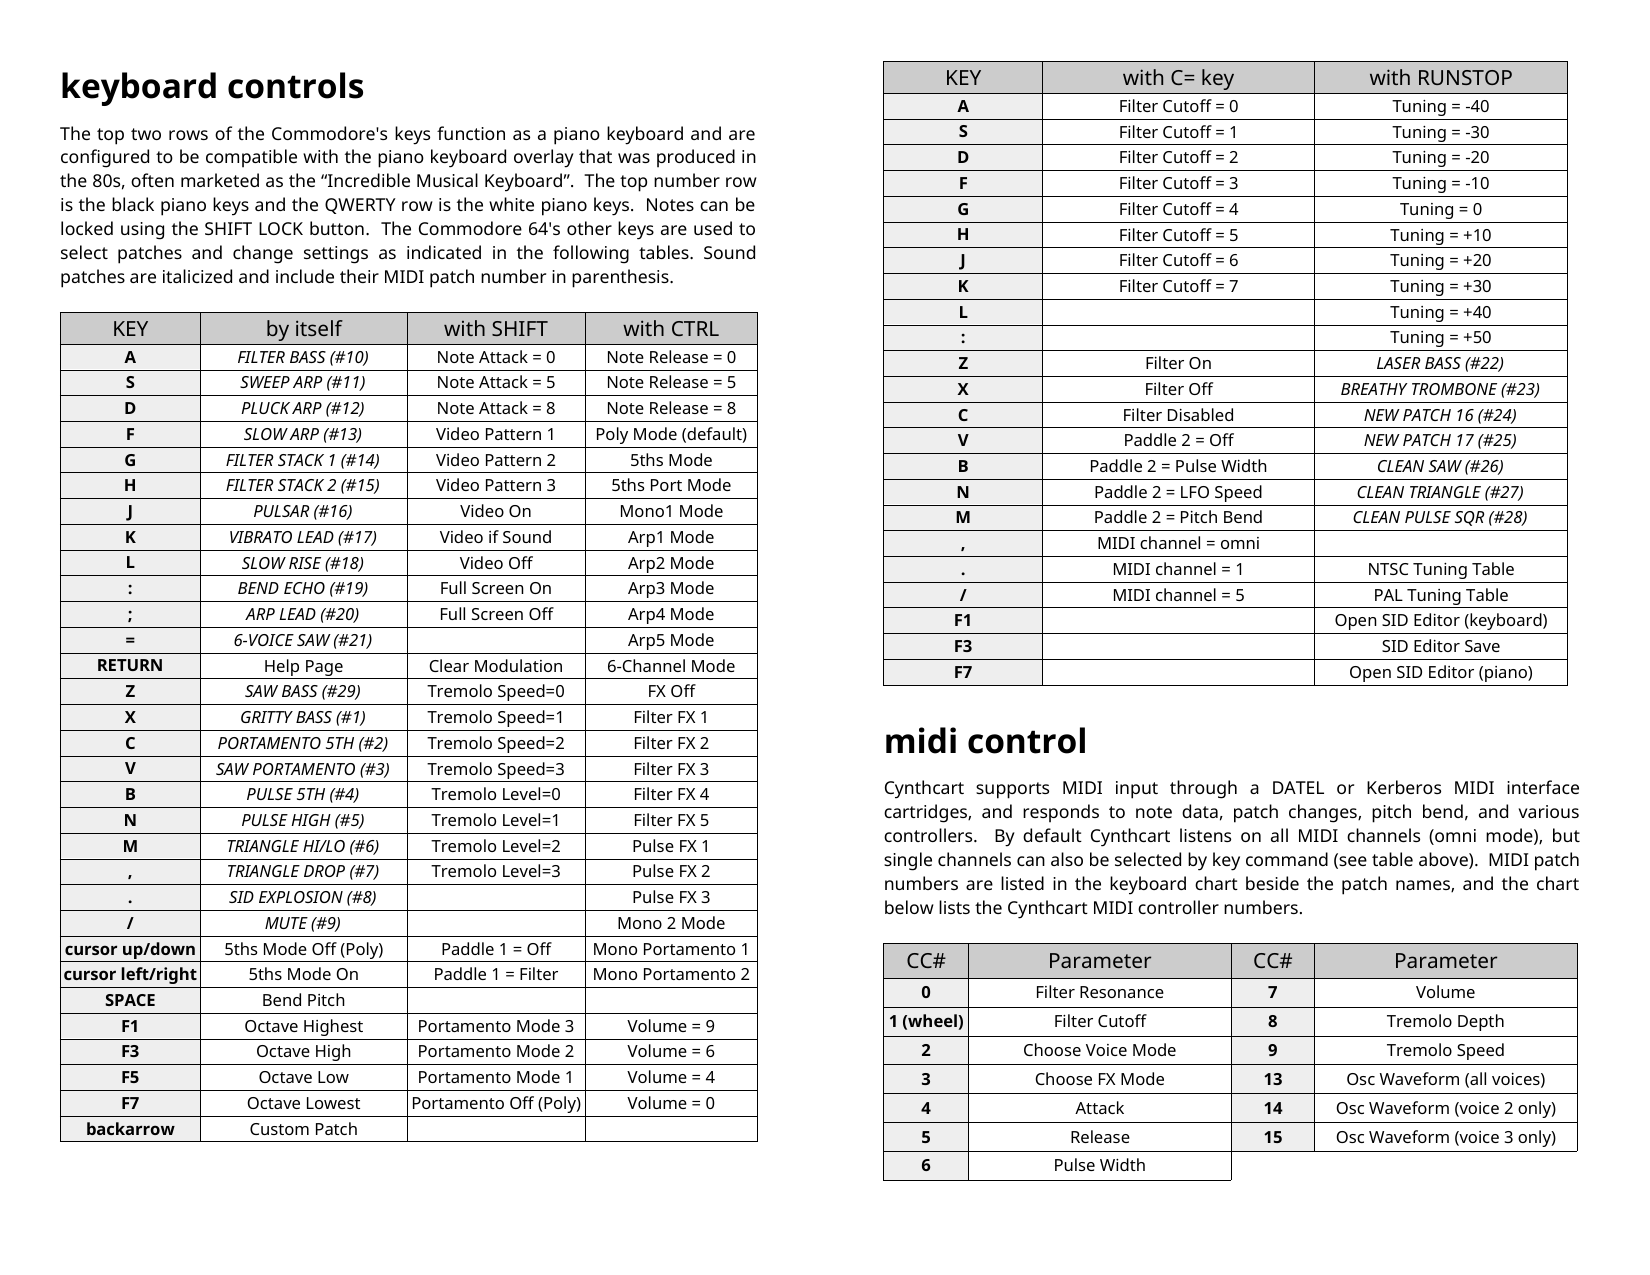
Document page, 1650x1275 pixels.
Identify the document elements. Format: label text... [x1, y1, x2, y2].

table_cell . [884, 557, 1042, 582]
table_cell VIBRATO LEAD (#17) [201, 525, 407, 550]
table_cell B [61, 782, 200, 807]
table_cell Filter Disabled [1043, 403, 1314, 427]
table_cell Clear Modulation [408, 654, 585, 678]
table_cell Arp3 Mode [586, 576, 757, 601]
table_cell K [61, 525, 200, 550]
table_cell X [884, 377, 1042, 402]
table_cell 5ths Mode On [201, 962, 407, 987]
table_cell F5 [61, 1065, 200, 1090]
table_cell CLEAN SAW (#26) [1315, 454, 1567, 479]
table_cell 7 [1232, 979, 1314, 1007]
table_cell / [884, 583, 1042, 607]
table_cell [1043, 608, 1314, 633]
table_cell 6-VOICE SAW (#21) [201, 628, 407, 653]
table_header with SHIFT [408, 313, 585, 344]
table_cell [408, 628, 585, 653]
table_cell = [61, 628, 200, 653]
table_header KEY [884, 62, 1042, 93]
table_cell Tremolo Speed=2 [408, 731, 585, 756]
table_cell Mono1 Mode [586, 499, 757, 524]
table_cell Mono 2 Mode [586, 911, 757, 936]
table_cell backarrow [61, 1117, 200, 1141]
table_cell Full Screen Off [408, 602, 585, 627]
table_cell : [61, 576, 200, 601]
table_cell 5ths Mode [586, 448, 757, 472]
table_cell [1043, 634, 1314, 659]
table_cell Bend Pitch [201, 988, 407, 1013]
table_cell Pulse FX 3 [586, 885, 757, 910]
table_cell H [884, 223, 1042, 247]
table_cell Tremolo Level=1 [408, 808, 585, 833]
table_cell , [884, 531, 1042, 556]
table_cell M [61, 834, 200, 858]
table_cell TRIANGLE HI/LO (#6) [201, 834, 407, 858]
table_cell Tremolo Level=0 [408, 782, 585, 807]
table_cell F3 [61, 1040, 200, 1064]
table_cell 5 [884, 1123, 968, 1151]
table_cell Video Off [408, 551, 585, 575]
table_cell V [61, 757, 200, 781]
table_cell Portamento Mode 2 [408, 1040, 585, 1064]
table_cell L [884, 300, 1042, 324]
table_cell PULSE HIGH (#5) [201, 808, 407, 833]
table_cell FILTER BASS (#10) [201, 345, 407, 369]
table_cell FILTER STACK 2 (#15) [201, 473, 407, 498]
table_cell Z [61, 679, 200, 704]
table_header Parameter [1315, 944, 1577, 978]
table_cell Z [884, 351, 1042, 376]
table_cell [1315, 531, 1567, 556]
table_cell Note Release = 0 [586, 345, 757, 369]
table_cell Octave Low [201, 1065, 407, 1090]
table_cell Pulse FX 1 [586, 834, 757, 858]
table_cell J [61, 499, 200, 524]
table_cell SID Editor Save [1315, 634, 1567, 659]
table_cell Note Release = 8 [586, 396, 757, 421]
table_cell Arp1 Mode [586, 525, 757, 550]
table_cell . [61, 885, 200, 910]
table_cell [586, 988, 757, 1013]
table_cell Custom Patch [201, 1117, 407, 1141]
table_cell Osc Waveform (voice 2 only) [1315, 1094, 1577, 1122]
table_cell Tremolo Level=2 [408, 834, 585, 858]
table_cell Help Page [201, 654, 407, 678]
table_cell 8 [1232, 1008, 1314, 1036]
table_cell Tuning = +40 [1315, 300, 1567, 324]
table_header by itself [201, 313, 407, 344]
table_cell Release [969, 1123, 1231, 1151]
table_cell D [61, 396, 200, 421]
table_cell Volume = 4 [586, 1065, 757, 1090]
table_cell H [61, 473, 200, 498]
table_cell 0 [884, 979, 968, 1007]
table_cell N [61, 808, 200, 833]
table_cell 5ths Port Mode [586, 473, 757, 498]
table_cell Video On [408, 499, 585, 524]
table_cell Portamento Mode 3 [408, 1014, 585, 1038]
table_cell G [61, 448, 200, 472]
table_cell 5ths Mode Off (Poly) [201, 937, 407, 961]
table_cell FILTER STACK 1 (#14) [201, 448, 407, 472]
table_cell Note Release = 5 [586, 371, 757, 395]
table_cell CLEAN TRIANGLE (#27) [1315, 480, 1567, 504]
table_cell Filter FX 2 [586, 731, 757, 756]
table_cell Choose FX Mode [969, 1065, 1231, 1093]
table_cell Tuning = 0 [1315, 197, 1567, 222]
table_cell MIDI channel = 5 [1043, 583, 1314, 607]
table_cell X [61, 705, 200, 730]
table_cell [1043, 326, 1314, 350]
table_cell Filter Cutoff = 2 [1043, 145, 1314, 170]
table_cell Note Attack = 5 [408, 371, 585, 395]
table_cell J [884, 248, 1042, 273]
table_cell G [884, 197, 1042, 222]
table_cell Open SID Editor (piano) [1315, 660, 1567, 685]
table_cell Filter Cutoff [969, 1008, 1231, 1036]
table_cell Tremolo Speed [1315, 1037, 1577, 1064]
table_cell Attack [969, 1094, 1231, 1122]
table_cell SAW BASS (#29) [201, 679, 407, 704]
table_cell Tremolo Speed=1 [408, 705, 585, 730]
table_cell 3 [884, 1065, 968, 1093]
table_cell GRITTY BASS (#1) [201, 705, 407, 730]
table_cell Paddle 1 = Off [408, 937, 585, 961]
table_cell PORTAMENTO 5TH (#2) [201, 731, 407, 756]
table_cell F3 [884, 634, 1042, 659]
table_cell 14 [1232, 1094, 1314, 1122]
table_cell ARP LEAD (#20) [201, 602, 407, 627]
text Cynthcart supports MIDI input through a DATEL or Kerberos MIDI interface cartridges, and responds to note data, patch changes, pitch bend, and various controllers. By default Cynthcart listens on all MIDI channels (omni mode), but single channels can also be selected by key command (see table above). MIDI patch numbers are listed in the keyboard chart beside the patch names, and the chart below lists the Cynthcart MIDI controller numbers. [883, 776, 1581, 919]
table_cell Volume [1315, 979, 1577, 1007]
table_cell V [884, 428, 1042, 453]
table_cell Filter FX 1 [586, 705, 757, 730]
table_cell 6 [884, 1152, 968, 1180]
table_cell Tuning = +20 [1315, 248, 1567, 273]
table_cell M [884, 506, 1042, 530]
table_cell Open SID Editor (keyboard) [1315, 608, 1567, 633]
table_cell Pulse Width [969, 1152, 1231, 1180]
table_cell A [884, 94, 1042, 119]
table_cell 9 [1232, 1037, 1314, 1064]
table_cell BREATHY TROMBONE (#23) [1315, 377, 1567, 402]
table_header KEY [61, 313, 200, 344]
table_cell [1043, 300, 1314, 324]
table_cell Paddle 2 = Pitch Bend [1043, 506, 1314, 530]
table_cell [408, 911, 585, 936]
table_cell Filter Off [1043, 377, 1314, 402]
table_cell F [61, 422, 200, 447]
table_cell NEW PATCH 16 (#24) [1315, 403, 1567, 427]
table_cell Tuning = -10 [1315, 171, 1567, 196]
table_cell RETURN [61, 654, 200, 678]
table_cell MUTE (#9) [201, 911, 407, 936]
table_cell MIDI channel = 1 [1043, 557, 1314, 582]
table_cell F [884, 171, 1042, 196]
table_cell Paddle 2 = LFO Speed [1043, 480, 1314, 504]
table_cell Choose Voice Mode [969, 1037, 1231, 1064]
table_cell Filter FX 5 [586, 808, 757, 833]
table_cell [408, 988, 585, 1013]
table_cell F7 [61, 1091, 200, 1116]
subtitle midi control [883, 717, 1581, 763]
table_cell ; [61, 602, 200, 627]
table_cell Paddle 2 = Pulse Width [1043, 454, 1314, 479]
table_cell Filter Cutoff = 6 [1043, 248, 1314, 273]
table_cell Filter Cutoff = 7 [1043, 274, 1314, 299]
table_cell NEW PATCH 17 (#25) [1315, 428, 1567, 453]
table_cell [586, 1117, 757, 1141]
table_cell BEND ECHO (#19) [201, 576, 407, 601]
table_cell Tuning = +30 [1315, 274, 1567, 299]
table_cell Filter Cutoff = 5 [1043, 223, 1314, 247]
table_cell Filter FX 4 [586, 782, 757, 807]
table_cell 4 [884, 1094, 968, 1122]
table_cell Video if Sound [408, 525, 585, 550]
table_cell SPACE [61, 988, 200, 1013]
table_cell PULSE 5TH (#4) [201, 782, 407, 807]
table_header with RUNSTOP [1315, 62, 1567, 93]
table_cell Poly Mode (default) [586, 422, 757, 447]
table_cell Video Pattern 1 [408, 422, 585, 447]
table_cell Tuning = +10 [1315, 223, 1567, 247]
table_cell Pulse FX 2 [586, 860, 757, 884]
table_cell 2 [884, 1037, 968, 1064]
table_cell [408, 1117, 585, 1141]
table_cell Osc Waveform (voice 3 only) [1315, 1123, 1577, 1151]
table_cell cursor up/down [61, 937, 200, 961]
table_cell Portamento Off (Poly) [408, 1091, 585, 1116]
table_cell 15 [1232, 1123, 1314, 1151]
table_cell S [884, 120, 1042, 144]
table_header Parameter [969, 944, 1231, 978]
table_cell / [61, 911, 200, 936]
table_cell CLEAN PULSE SQR (#28) [1315, 506, 1567, 530]
table_cell L [61, 551, 200, 575]
text The top two rows of the Commodore's keys function as a piano keyboard and are configured to be compatible with the piano keyboard overlay that was produced in the 80s, often marketed as the “Incredible Musical Keyboard”. The top number row is the black piano keys and the QWERTY row is the white piano keys. Notes can be locked using the SHIFT LOCK button. The Commodore 64's other keys are used to select patches and change settings as indicated in the following tables. Sound patches are italicized and include their MIDI patch number in parenthesis. [60, 121, 757, 288]
table_cell Paddle 1 = Filter [408, 962, 585, 987]
table_cell NTSC Tuning Table [1315, 557, 1567, 582]
table_cell A [61, 345, 200, 369]
table_cell F1 [61, 1014, 200, 1038]
table_cell Tuning = -40 [1315, 94, 1567, 119]
table_cell Paddle 2 = Off [1043, 428, 1314, 453]
table_header with CTRL [586, 313, 757, 344]
table_cell Note Attack = 8 [408, 396, 585, 421]
table_cell SAW PORTAMENTO (#3) [201, 757, 407, 781]
table_cell Arp4 Mode [586, 602, 757, 627]
table_cell Filter Cutoff = 0 [1043, 94, 1314, 119]
table_cell [1043, 660, 1314, 685]
table_cell SLOW RISE (#18) [201, 551, 407, 575]
table_cell K [884, 274, 1042, 299]
table_cell Arp5 Mode [586, 628, 757, 653]
table_cell PLUCK ARP (#12) [201, 396, 407, 421]
table_cell PAL Tuning Table [1315, 583, 1567, 607]
table_cell Filter Cutoff = 4 [1043, 197, 1314, 222]
table_cell Volume = 9 [586, 1014, 757, 1038]
subtitle keyboard controls [60, 62, 757, 108]
table_cell TRIANGLE DROP (#7) [201, 860, 407, 884]
table_cell 1 (wheel) [884, 1008, 968, 1036]
table_cell C [884, 403, 1042, 427]
table_cell [1232, 1152, 1314, 1180]
table_cell Volume = 6 [586, 1040, 757, 1064]
table_cell Octave Highest [201, 1014, 407, 1038]
table_cell Osc Waveform (all voices) [1315, 1065, 1577, 1093]
table_cell Tremolo Level=3 [408, 860, 585, 884]
table_cell Tuning = +50 [1315, 326, 1567, 350]
table_cell D [884, 145, 1042, 170]
table_cell Tremolo Speed=3 [408, 757, 585, 781]
table_cell Tuning = -30 [1315, 120, 1567, 144]
table_cell F7 [884, 660, 1042, 685]
table_cell MIDI channel = omni [1043, 531, 1314, 556]
table_cell : [884, 326, 1042, 350]
table_cell SID EXPLOSION (#8) [201, 885, 407, 910]
table_cell SWEEP ARP (#11) [201, 371, 407, 395]
table_cell Octave High [201, 1040, 407, 1064]
table_header with C= key [1043, 62, 1314, 93]
table_header CC# [1232, 944, 1314, 978]
table_cell Tremolo Depth [1315, 1008, 1577, 1036]
table_cell Filter Cutoff = 1 [1043, 120, 1314, 144]
table_cell 13 [1232, 1065, 1314, 1093]
table_cell SLOW ARP (#13) [201, 422, 407, 447]
table_cell C [61, 731, 200, 756]
table_cell Filter Resonance [969, 979, 1231, 1007]
table_cell N [884, 480, 1042, 504]
table_cell Filter Cutoff = 3 [1043, 171, 1314, 196]
table_cell Video Pattern 2 [408, 448, 585, 472]
table_cell Mono Portamento 2 [586, 962, 757, 987]
table_cell Tuning = -20 [1315, 145, 1567, 170]
table_cell , [61, 860, 200, 884]
table_cell FX Off [586, 679, 757, 704]
table_cell Filter FX 3 [586, 757, 757, 781]
table_cell [408, 885, 585, 910]
table_cell Arp2 Mode [586, 551, 757, 575]
table_cell 6-Channel Mode [586, 654, 757, 678]
table_cell Video Pattern 3 [408, 473, 585, 498]
table_cell Filter On [1043, 351, 1314, 376]
table_cell B [884, 454, 1042, 479]
table_cell S [61, 371, 200, 395]
table_cell Octave Lowest [201, 1091, 407, 1116]
table_header CC# [884, 944, 968, 978]
table_cell [1314, 1152, 1577, 1180]
table_cell Tremolo Speed=0 [408, 679, 585, 704]
table_cell LASER BASS (#22) [1315, 351, 1567, 376]
table_cell Note Attack = 0 [408, 345, 585, 369]
table_cell Volume = 0 [586, 1091, 757, 1116]
table_cell cursor left/right [61, 962, 200, 987]
table_cell F1 [884, 608, 1042, 633]
table_cell Mono Portamento 1 [586, 937, 757, 961]
table_cell Portamento Mode 1 [408, 1065, 585, 1090]
table_cell Full Screen On [408, 576, 585, 601]
table_cell PULSAR (#16) [201, 499, 407, 524]
